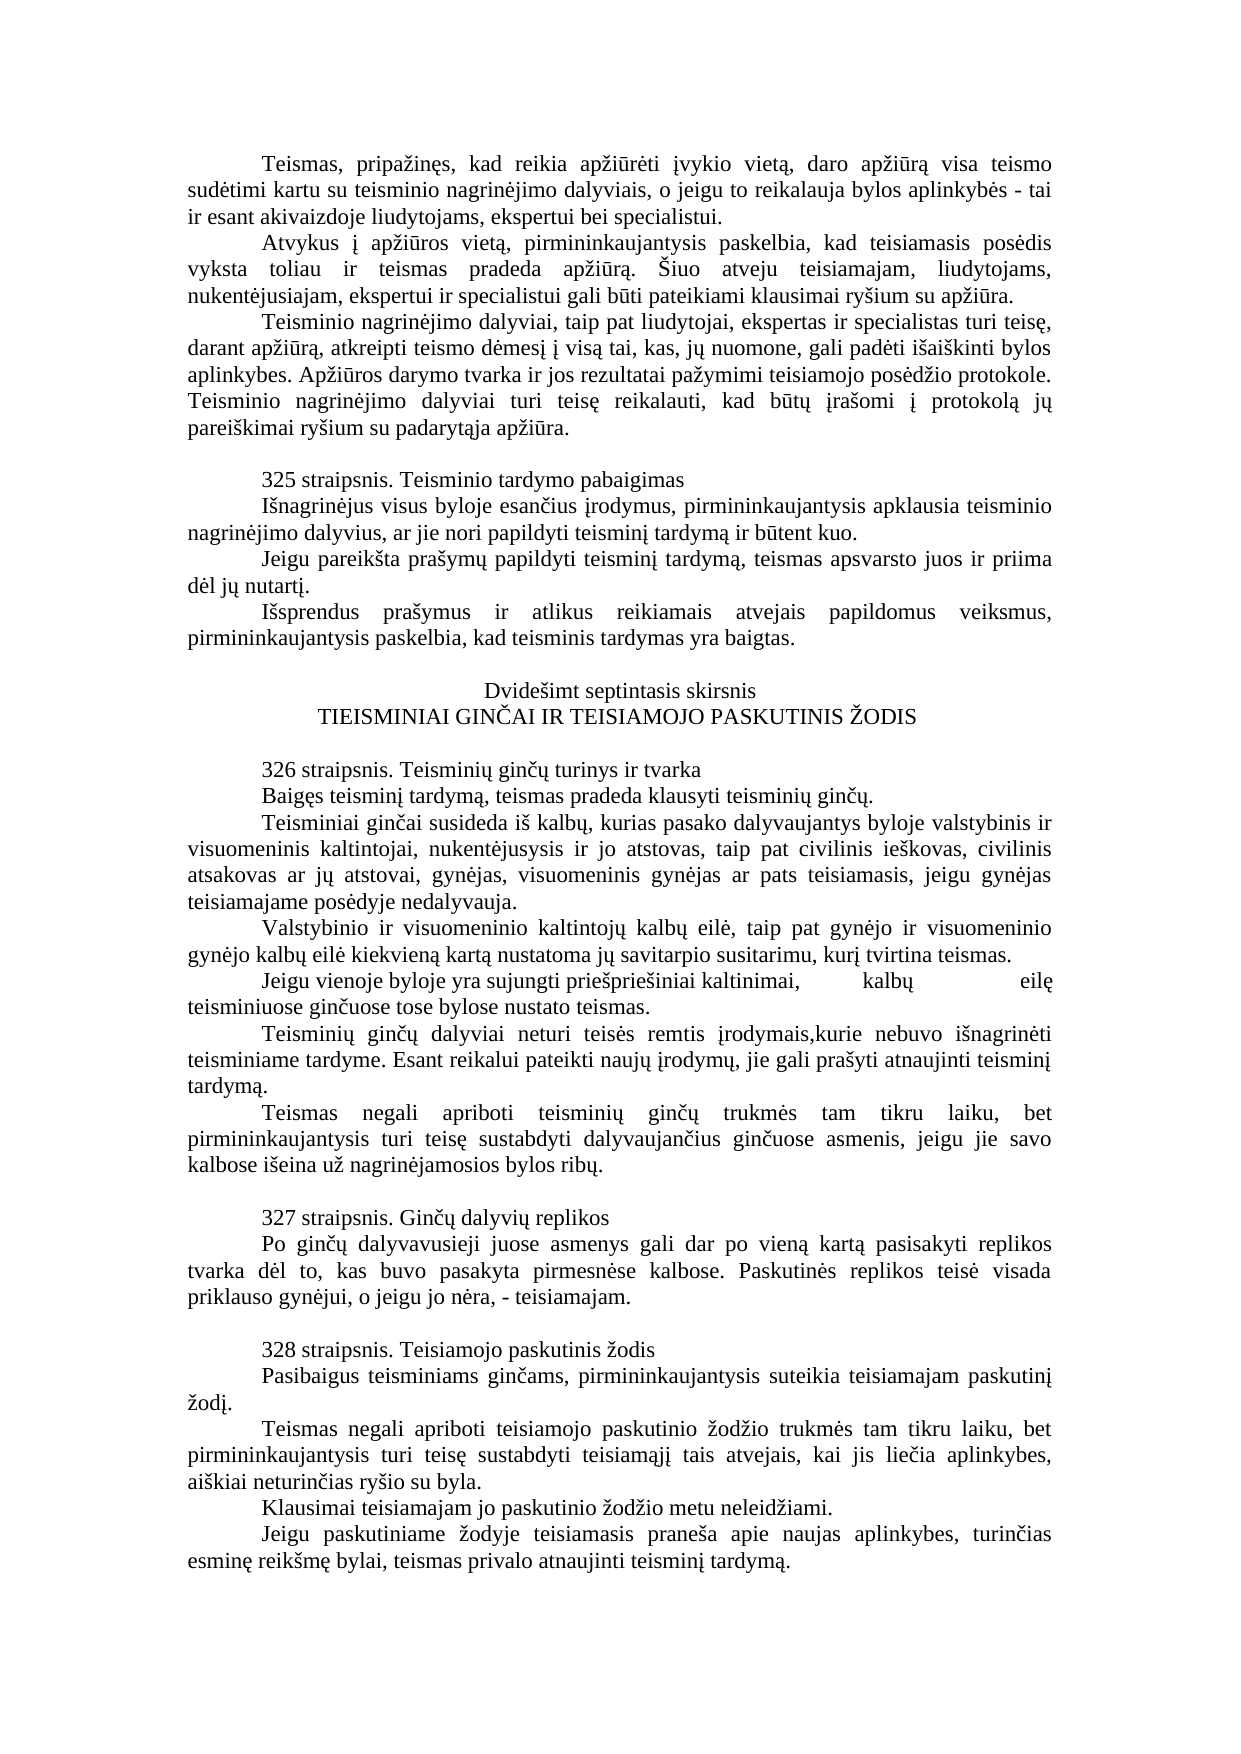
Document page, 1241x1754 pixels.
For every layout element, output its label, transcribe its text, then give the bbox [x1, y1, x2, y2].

text Jeigu pareikšta prašymų papildyti teisminį tardymą, teismas apsvarsto juos ir priima dėl jų nutartį. [187, 545, 1053, 598]
text Pasibaigus teisminiams ginčams, pirmininkaujantysis suteikia teisiamajam paskutinį žodį. [187, 1362, 1053, 1415]
text 325 straipsnis. Teisminio tardymo pabaigimas [187, 466, 1053, 493]
text 327 straipsnis. Ginčų dalyvių replikos [187, 1204, 1053, 1231]
text Jeigu vienoje byloje yra sujungti priešpriešiniai kaltinimai, kalbų eilę teisminiuose ginčuose tose bylose nustato teismas. [187, 967, 1053, 1020]
text TIEISMINIAI GINČAI IR TEISIAMOJO PASKUTINIS ŽODIS [187, 703, 1053, 730]
text Klausimai teisiamajam jo paskutinio žodžio metu neleidžiami. [187, 1494, 1053, 1520]
text Teismas negali apriboti teisiamojo paskutinio žodžio trukmės tam tikru laiku, bet pirmininkaujantysis turi teisę sustabdyti teisiamąjį tais atvejais, kai jis liečia aplinkybes, aiškiai neturinčias ryšio su byla. [187, 1415, 1053, 1494]
text Išsprendus prašymus ir atlikus reikiamais atvejais papildomus veiksmus, pirmininkaujantysis paskelbia, kad teisminis tardymas yra baigtas. [187, 598, 1053, 651]
text Teisminio nagrinėjimo dalyviai, taip pat liudytojai, ekspertas ir specialistas turi teisę, darant apžiūrą, atkreipti teismo dėmesį į visą tai, kas, jų nuomone, gali padėti išaiškinti bylos aplinkybes. Apžiūros darymo tvarka ir jos rezultatai pažymimi teisiamojo posėdžio protokole. Teisminio nagrinėjimo dalyviai turi teisę reikalauti, kad būtų įrašomi į protokolą jų pareiškimai ryšium su padarytąja apžiūra. [187, 308, 1053, 440]
text 328 straipsnis. Teisiamojo paskutinis žodis [187, 1336, 1053, 1362]
text Teisminių ginčų dalyviai neturi teisės remtis įrodymais,kurie nebuvo išnagrinėti teisminiame tardyme. Esant reikalui pateikti naujų įrodymų, jie gali prašyti atnaujinti teisminį tardymą. [187, 1020, 1053, 1099]
text Išnagrinėjus visus byloje esančius įrodymus, pirmininkaujantysis apklausia teisminio nagrinėjimo dalyvius, ar jie nori papildyti teisminį tardymą ir būtent kuo. [187, 493, 1053, 545]
text Teismas, pripažinęs, kad reikia apžiūrėti įvykio vietą, daro apžiūrą visa teismo sudėtimi kartu su teisminio nagrinėjimo dalyviais, o jeigu to reikalauja bylos aplinkybės - tai ir esant akivaizdoje liudytojams, ekspertui bei specialistui. [187, 150, 1053, 229]
text Teisminiai ginčai susideda iš kalbų, kurias pasako dalyvaujantys byloje valstybinis ir visuomeninis kaltintojai, nukentėjusysis ir jo atstovas, taip pat civilinis ieškovas, civilinis atsakovas ar jų atstovai, gynėjas, visuomeninis gynėjas ar pats teisiamasis, jeigu gynėjas teisiamajame posėdyje nedalyvauja. [187, 809, 1053, 914]
text Atvykus į apžiūros vietą, pirmininkaujantysis paskelbia, kad teisiamasis posėdis vyksta toliau ir teismas pradeda apžiūrą. Šiuo atveju teisiamajam, liudytojams, nukentėjusiajam, ekspertui ir specialistui gali būti pateikiami klausimai ryšium su apžiūra. [187, 229, 1053, 308]
text 326 straipsnis. Teisminių ginčų turinys ir tvarka [187, 756, 1053, 782]
text Po ginčų dalyvavusieji juose asmenys gali dar po vieną kartą pasisakyti replikos tvarka dėl to, kas buvo pasakyta pirmesnėse kalbose. Paskutinės replikos teisė visada priklauso gynėjui, o jeigu jo nėra, - teisiamajam. [187, 1231, 1053, 1309]
text Valstybinio ir visuomeninio kaltintojų kalbų eilė, taip pat gynėjo ir visuomeninio gynėjo kalbų eilė kiekvieną kartą nustatoma jų savitarpio susitarimu, kurį tvirtina teismas. [187, 914, 1053, 967]
text Dvidešimt septintasis skirsnis [187, 677, 1053, 703]
text Baigęs teisminį tardymą, teismas pradeda klausyti teisminių ginčų. [187, 782, 1053, 809]
text Jeigu paskutiniame žodyje teisiamasis praneša apie naujas aplinkybes, turinčias esminę reikšmę bylai, teismas privalo atnaujinti teisminį tardymą. [187, 1520, 1053, 1573]
text Teismas negali apriboti teisminių ginčų trukmės tam tikru laiku, bet pirmininkaujantysis turi teisę sustabdyti dalyvaujančius ginčuose asmenis, jeigu jie savo kalbose išeina už nagrinėjamosios bylos ribų. [187, 1099, 1053, 1178]
